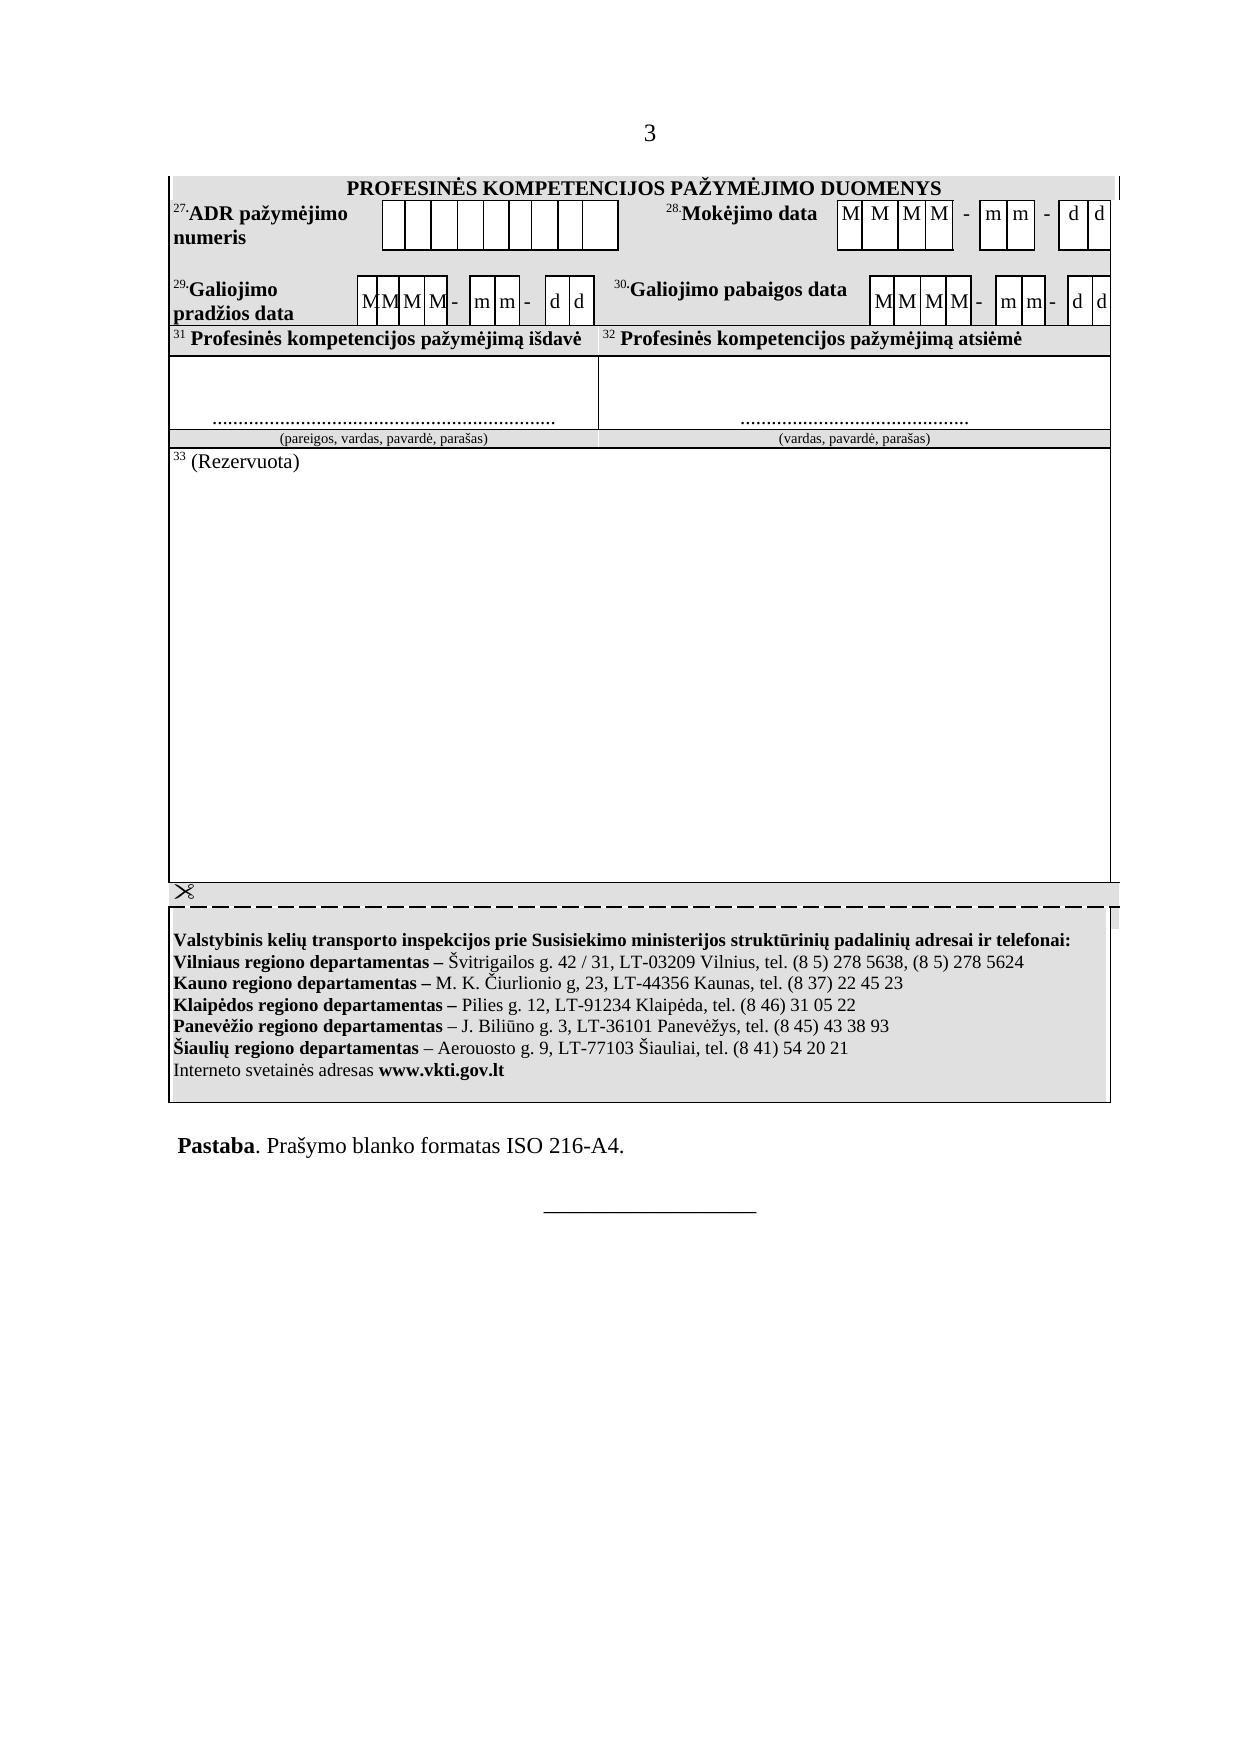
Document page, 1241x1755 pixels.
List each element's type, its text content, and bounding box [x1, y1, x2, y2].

table_cell d [546, 277, 569, 325]
table_cell [532, 201, 557, 249]
table_cell - [448, 275, 469, 325]
table_cell 27.ADR pažymėjimo numeris [170, 200, 382, 249]
table_cell m [1023, 277, 1044, 325]
table_cell M [358, 277, 376, 325]
table_cell [559, 201, 582, 249]
table_cell 32 Profesinės kompetencijos pažymėjimą atsiėmė [599, 326, 1110, 355]
table_cell - [1035, 200, 1058, 249]
table_cell  [169, 883, 1119, 906]
table_cell M [838, 201, 861, 249]
text Pastaba. Prašymo blanko formatas ISO 216-A4. [177, 1132, 1122, 1158]
table_cell - [953, 200, 979, 249]
table_cell [595, 275, 610, 325]
table_cell [1111, 200, 1119, 249]
table_cell [458, 201, 483, 249]
table_cell [432, 201, 457, 249]
table_cell [1111, 429, 1119, 447]
text _________________ [177, 1187, 1122, 1216]
table_cell m [1008, 201, 1034, 249]
table_cell m [471, 277, 494, 325]
table_cell (vardas, pavardė, parašas) [599, 430, 1110, 447]
table_cell [170, 249, 1110, 275]
table_cell - [1046, 275, 1067, 325]
table_cell d [1060, 201, 1087, 249]
table_cell 29.Galiojimo pradžios data [170, 275, 357, 325]
table_cell M [378, 277, 398, 325]
table_cell [583, 201, 617, 249]
table_cell 31 Profesinės kompetencijos pažymėjimą išdavė [170, 326, 598, 355]
table_cell (pareigos, vardas, pavardė, parašas) [170, 430, 598, 447]
table_cell M [895, 277, 920, 325]
table_cell - [972, 275, 995, 325]
table_cell [1111, 249, 1119, 275]
table_cell M [926, 201, 952, 249]
table_cell [1111, 929, 1119, 1102]
table_cell 28.Mokėjimo data [662, 200, 837, 249]
table_cell m [997, 277, 1021, 325]
table_cell M [899, 201, 925, 249]
table_cell [1111, 325, 1119, 355]
table_cell d [1093, 277, 1110, 325]
table_cell d [1089, 201, 1110, 249]
table_cell d [1069, 277, 1092, 325]
table_cell [1111, 275, 1119, 325]
table_cell d [570, 277, 593, 325]
table_cell [383, 201, 404, 249]
table_cell [599, 449, 1110, 882]
table_cell M [425, 277, 446, 325]
table_cell [619, 200, 662, 249]
table_cell ............................................ [599, 357, 1110, 429]
table_cell M [871, 277, 893, 325]
table_cell M [921, 277, 945, 325]
table_cell M [947, 277, 970, 325]
table_cell 33 (Rezervuota) [170, 449, 598, 882]
table_cell [1111, 355, 1119, 429]
table_cell 30.Galiojimo pabaigos data [610, 275, 869, 325]
table_cell M [863, 201, 897, 249]
table_cell M [400, 277, 424, 325]
table_cell m [981, 201, 1006, 249]
table_cell - [520, 275, 545, 325]
table_cell [406, 201, 430, 249]
table_cell m [496, 277, 519, 325]
table_cell [484, 201, 508, 249]
table_cell [510, 201, 531, 249]
table_cell [1111, 447, 1119, 882]
table_cell .................................................................. [170, 357, 598, 429]
